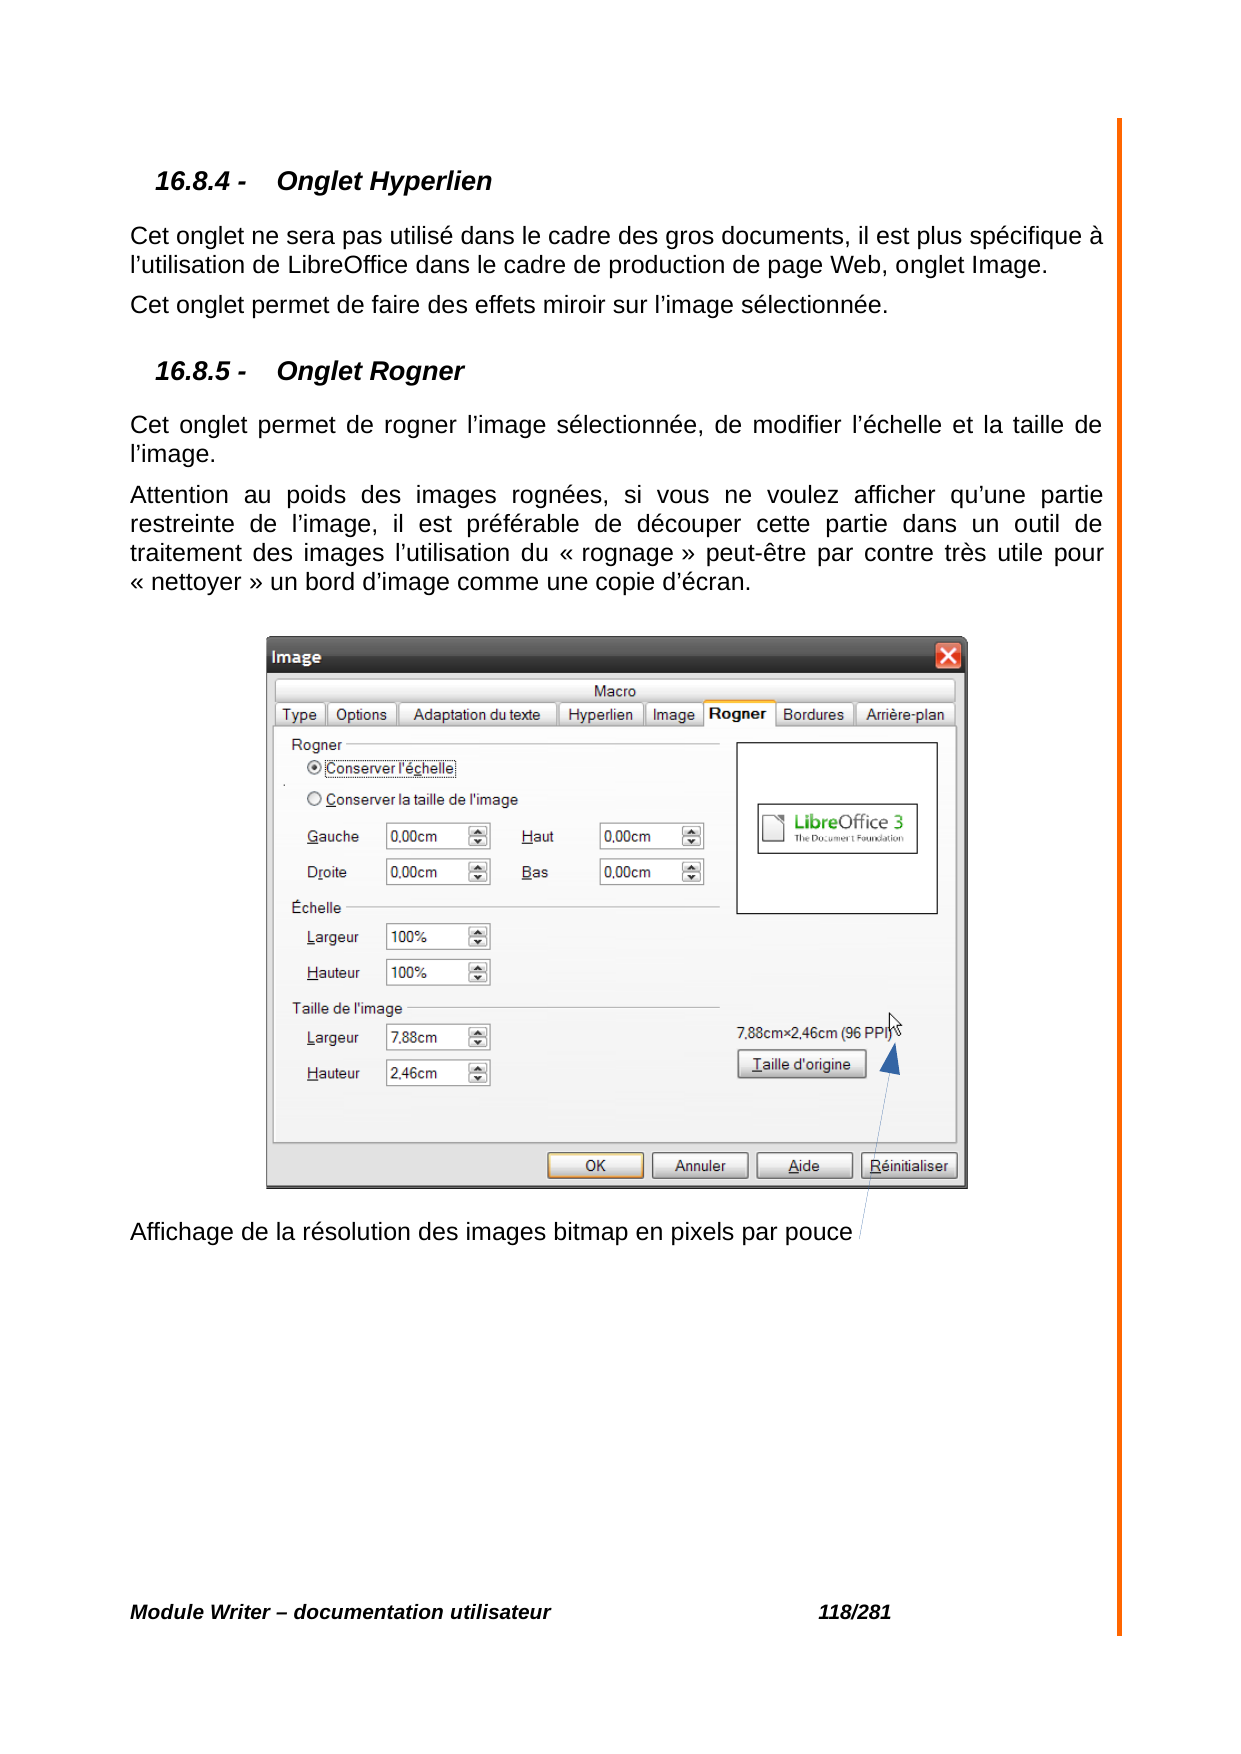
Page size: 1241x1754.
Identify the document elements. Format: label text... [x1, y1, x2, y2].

text Attention au poids des images rognées, si vous ne voulez afficher qu’une partie restreinte de l’image, il est préférable de découper cette partie dans un outil de traitement des images l’utilisation du « rognage » peut-être par contre très utile pour « nettoyer » un bord d’image comme une copie d’écran. [130, 480, 1105, 596]
subtitle Onglet Hyperlien [155, 165, 1105, 196]
subtitle Onglet Rogner [155, 355, 1105, 386]
text Cet onglet permet de faire des effets miroir sur l’image sélectionnée. [130, 290, 1105, 319]
text Cet onglet permet de rogner l’image sélectionnée, de modifier l’échelle et la taille de l’image. [130, 410, 1105, 468]
text Affichage de la résolution des images bitmap en pixels par pouce [130, 1217, 1105, 1246]
text Cet onglet ne sera pas utilisé dans le cadre des gros documents, il est plus spécifique à l’utilisation de LibreOffice dans le cadre de production de page Web, onglet Image. [130, 221, 1105, 279]
picture [266, 636, 969, 1189]
